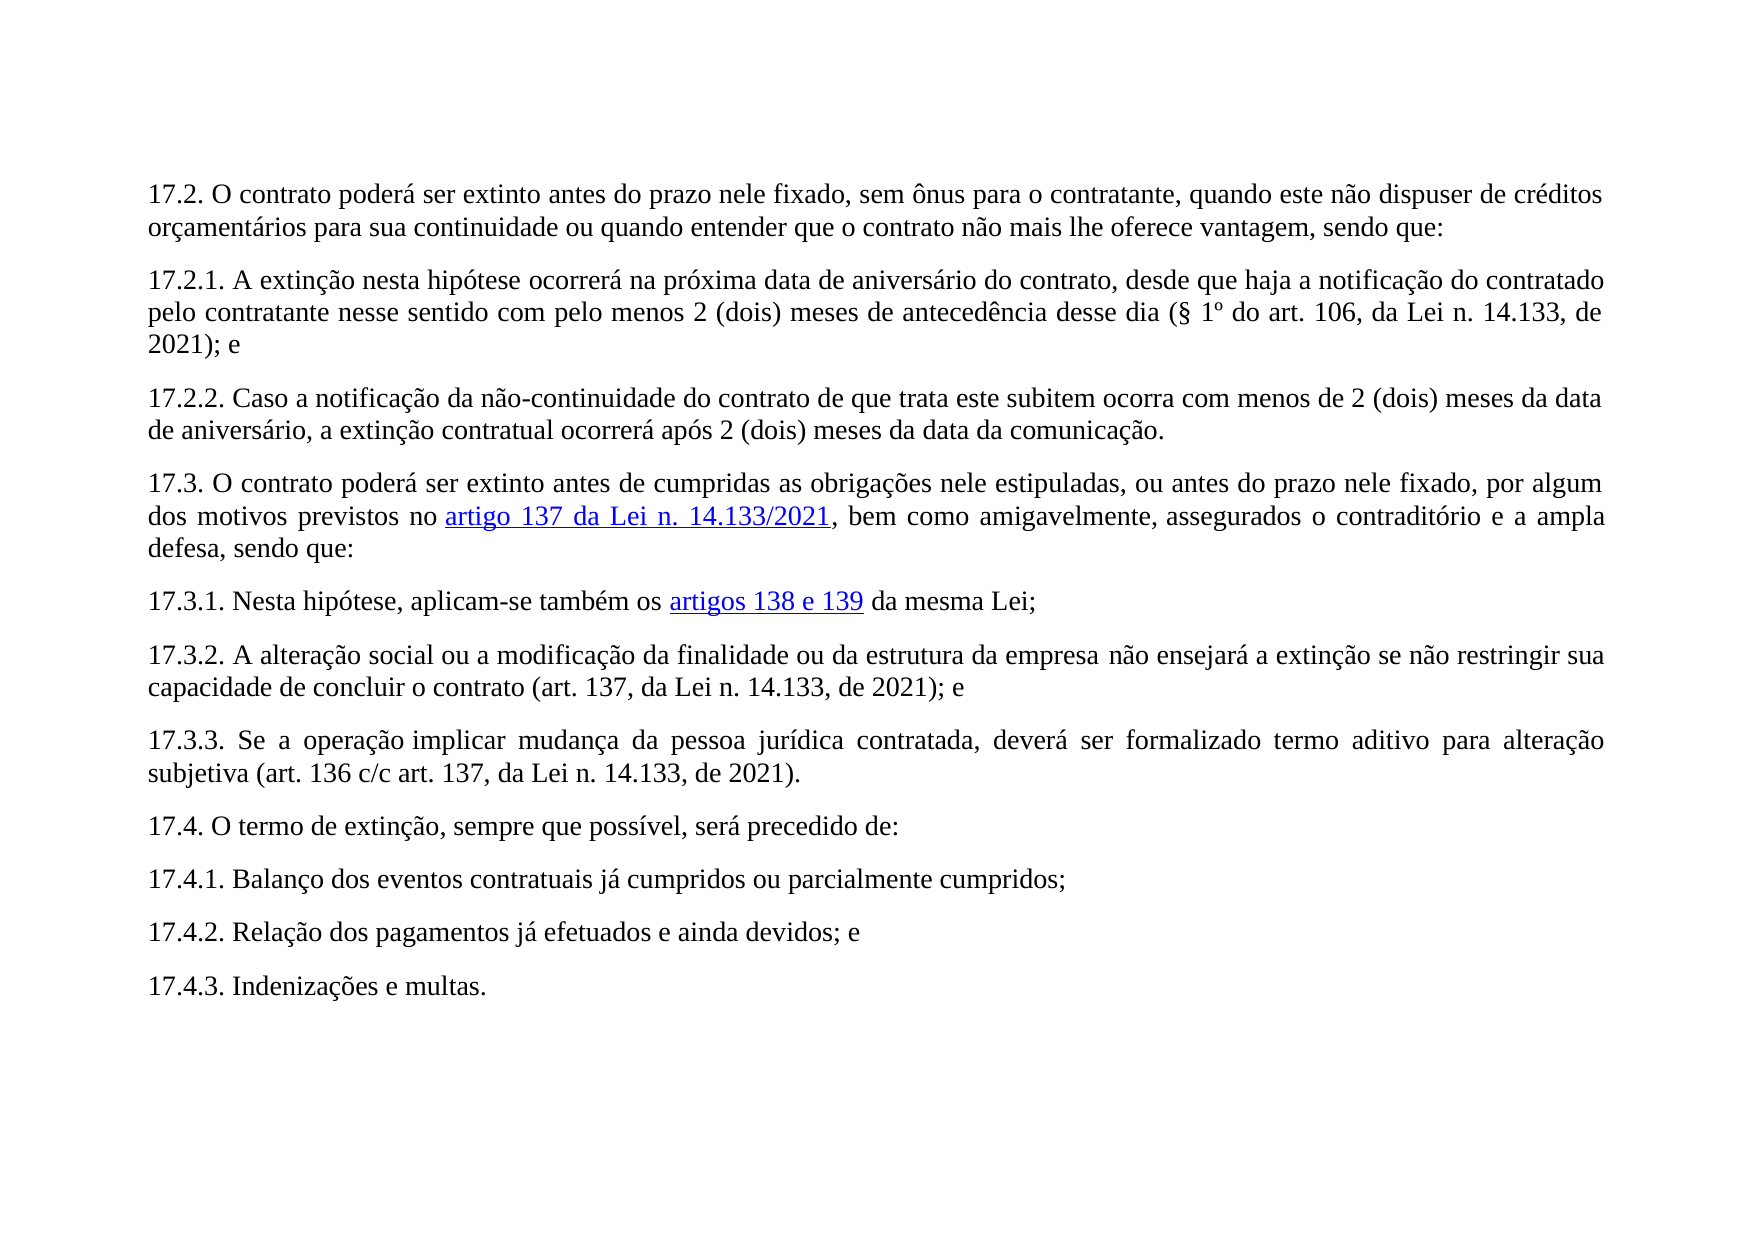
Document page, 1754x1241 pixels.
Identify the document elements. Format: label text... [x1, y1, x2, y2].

text 17.3.1. Nesta hipótese, aplicam-se também os artigos 138 e 139 da mesma Lei; [148, 584, 1606, 617]
text 17.3. O contrato poderá ser extinto antes de cumpridas as obrigações nele estipuladas, ou antes do prazo nele fixado, por algum dos motivos previstos no artigo 137 da Lei n. 14.133/2021, bem como amigavelmente, assegurados o contraditório e a ampla defesa, sendo que: [148, 466, 1606, 564]
text 17.3.3. Se a operação implicar mudança da pessoa jurídica contratada, deverá ser formalizado termo aditivo para alteração subjetiva (art. 136 c/c art. 137, da Lei n. 14.133, de 2021). [148, 723, 1606, 788]
text 17.2. O contrato poderá ser extinto antes do prazo nele fixado, sem ônus para o contratante, quando este não dispuser de créditos orçamentários para sua continuidade ou quando entender que o contrato não mais lhe oferece vantagem, sendo que: [148, 177, 1606, 242]
text 17.2.2. Caso a notificação da não-continuidade do contrato de que trata este subitem ocorra com menos de 2 (dois) meses da data de aniversário, a extinção contratual ocorrerá após 2 (dois) meses da data da comunicação. [148, 381, 1606, 446]
text 17.2.1. A extinção nesta hipótese ocorrerá na próxima data de aniversário do contrato, desde que haja a notificação do contratado pelo contratante nesse sentido com pelo menos 2 (dois) meses de antecedência desse dia (§ 1º do art. 106, da Lei n. 14.133, de 2021); e [148, 263, 1606, 360]
text 17.4.1. Balanço dos eventos contratuais já cumpridos ou parcialmente cumpridos; [148, 862, 1606, 894]
text 17.4.2. Relação dos pagamentos já efetuados e ainda devidos; e [148, 915, 1606, 948]
text 17.3.2. A alteração social ou a modificação da finalidade ou da estrutura da empresa não ensejará a extinção se não restringir sua capacidade de concluir o contrato (art. 137, da Lei n. 14.133, de 2021); e [148, 638, 1606, 702]
text 17.4.3. Indenizações e multas. [148, 969, 1606, 1001]
text 17.4. O termo de extinção, sempre que possível, será precedido de: [148, 809, 1606, 841]
